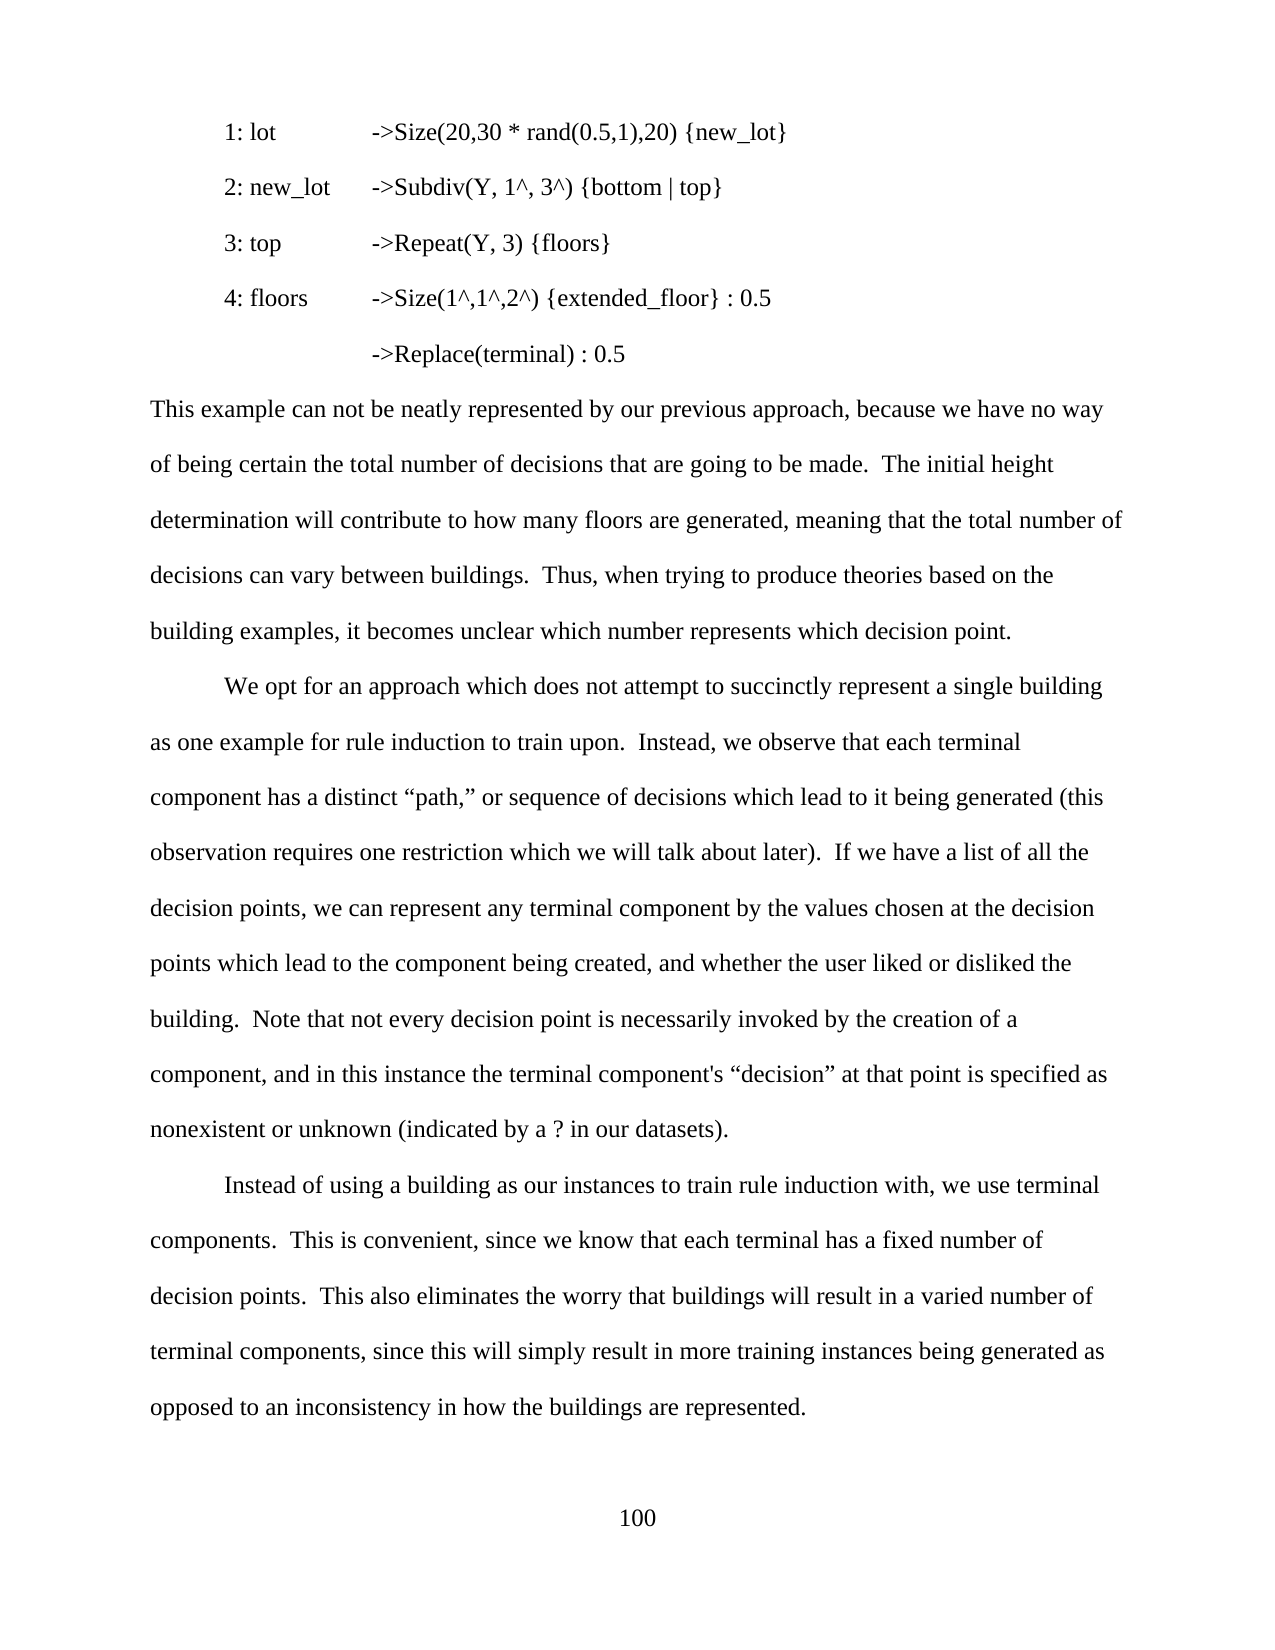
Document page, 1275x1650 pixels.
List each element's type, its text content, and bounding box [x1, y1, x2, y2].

text 2: new_lot ->Subdiv(Y, 1^, 3^) {bottom | top} [150, 173, 1125, 201]
text Instead of using a building as our instances to train rule induction with, we use terminal components. This is convenient, since we know that each terminal has a fixed number of decision points. This also eliminates the worry that buildings will result in a varied number of terminal components, since this will simply result in more training instances being generated as opposed to an inconsistency in how the buildings are represented. [150, 1171, 1125, 1420]
text 3: top ->Repeat(Y, 3) {floors} [150, 229, 1125, 257]
text ->Replace(terminal) : 0.5 [150, 340, 1125, 367]
text We opt for an approach which does not attempt to succinctly represent a single building as one example for rule induction to train upon. Instead, we observe that each terminal component has a distinct “path,” or sequence of decisions which lead to it being generated (this observation requires one restriction which we will talk about later). If we have a list of all the decision points, we can represent any terminal component by the values chosen at the decision points which lead to the component being created, and whether the user liked or disliked the building. Note that not every decision point is necessarily invoked by the creation of a component, and in this instance the terminal component's “decision” at that point is specified as nonexistent or unknown (indicated by a ? in our datasets). [150, 672, 1125, 1143]
text 1: lot ->Size(20,30 * rand(0.5,1),20) {new_lot} [150, 118, 1125, 146]
text This example can not be neatly represented by our previous approach, because we have no way of being certain the total number of decisions that are going to be made. The initial height determination will contribute to how many floors are generated, meaning that the total number of decisions can vary between buildings. Thus, when trying to produce theories based on the building examples, it becomes unclear which number represents which decision point. [150, 395, 1125, 644]
text 4: floors ->Size(1^,1^,2^) {extended_floor} : 0.5 [150, 284, 1125, 312]
